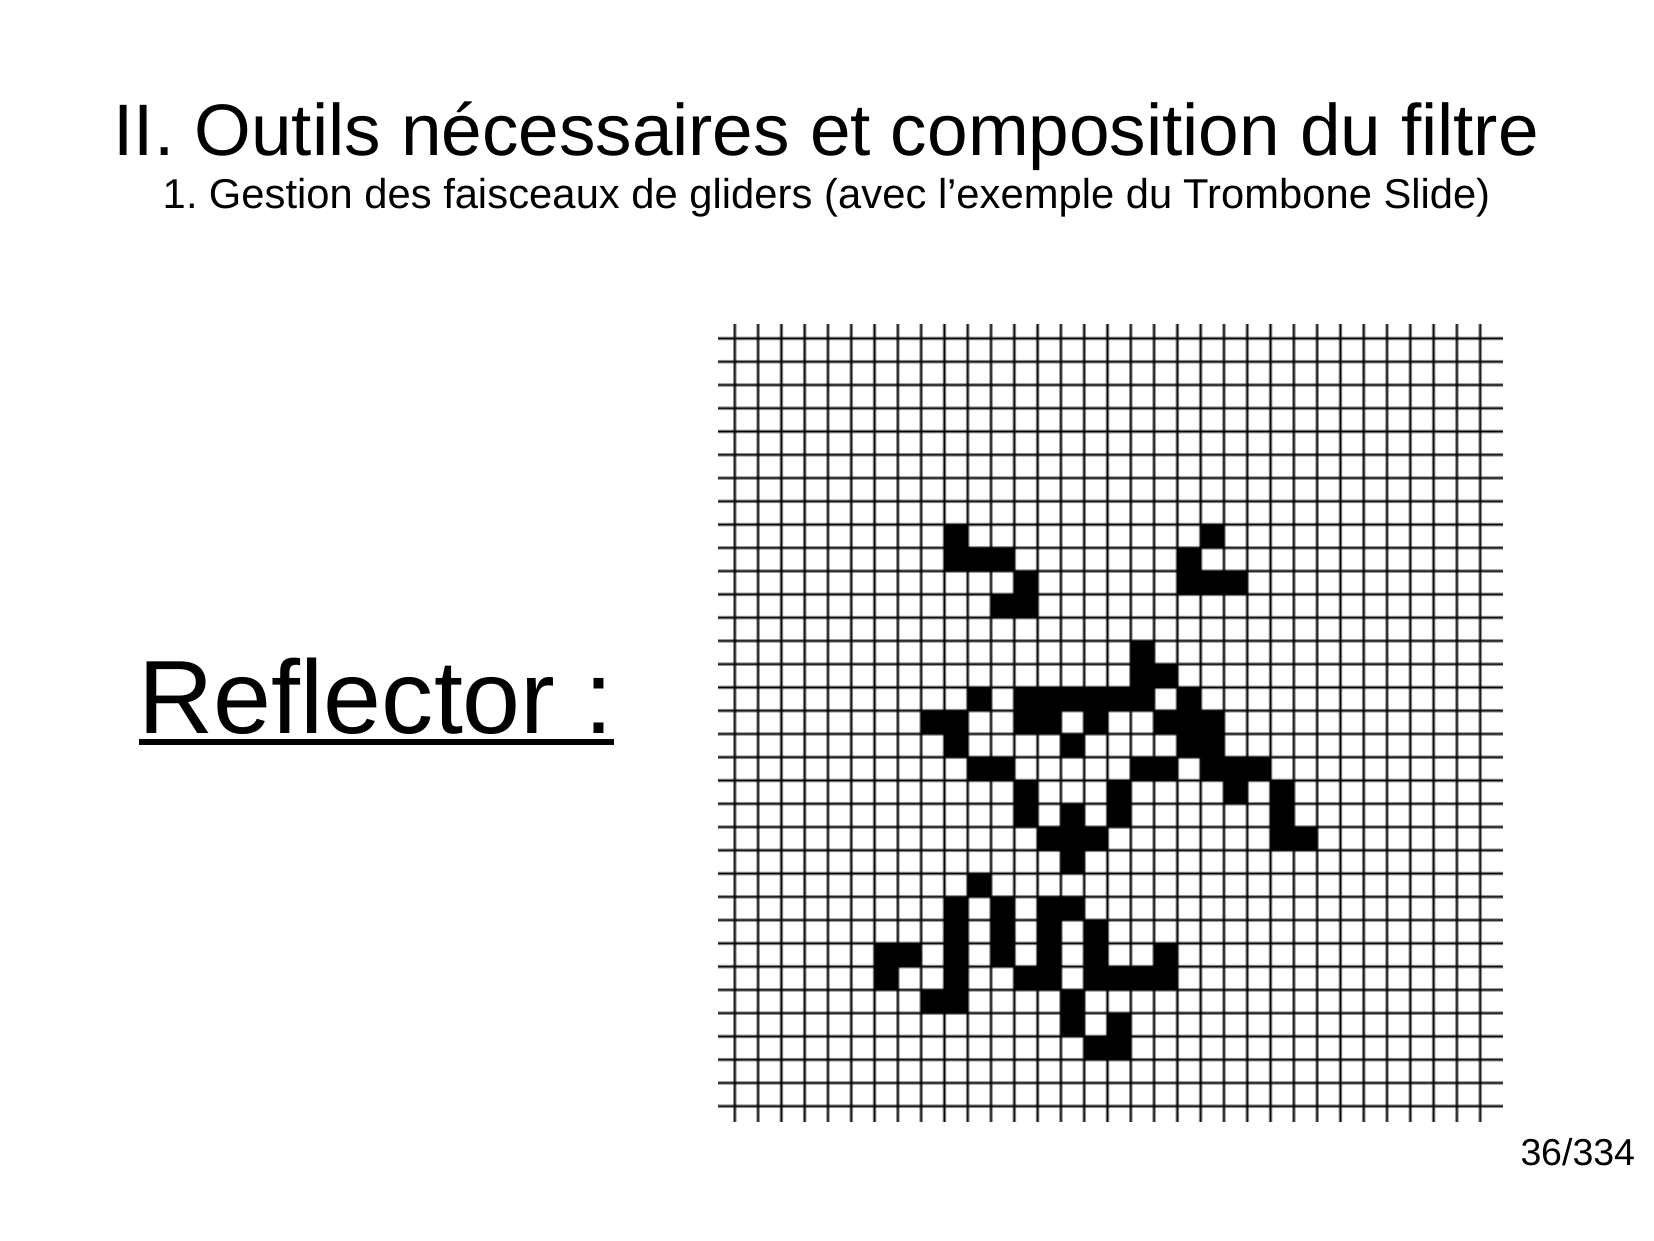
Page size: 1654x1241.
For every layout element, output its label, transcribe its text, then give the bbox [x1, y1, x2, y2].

picture [718, 324, 1503, 1123]
title II. Outils nécessaires et composition du filtre 1. Gestion des faisceaux de gliders (avec l’exemple du Trombone Slide) [0, 30, 1654, 276]
text_box Reflector : [124, 631, 629, 763]
text_box <number>/334 [1505, 1124, 1654, 1182]
